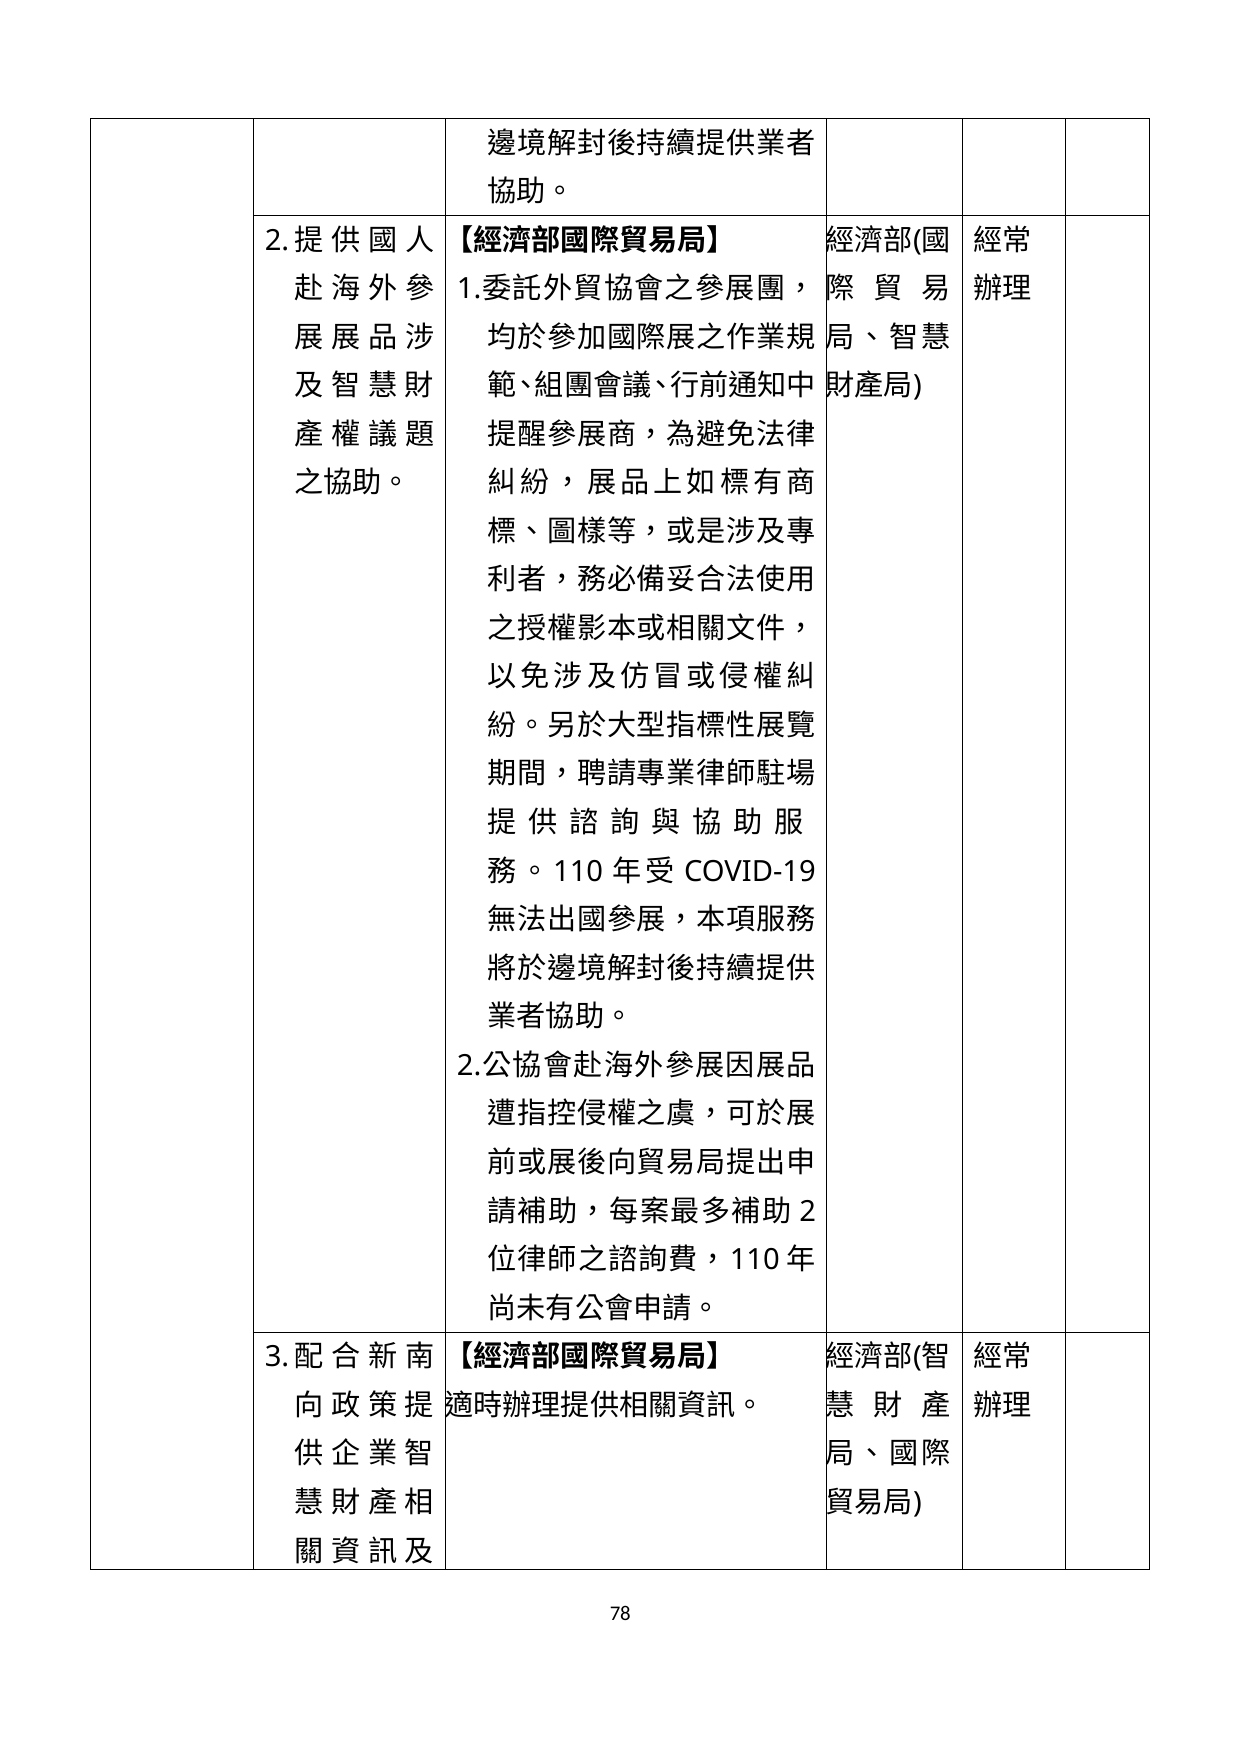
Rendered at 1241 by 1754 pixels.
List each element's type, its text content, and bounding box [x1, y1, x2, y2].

table_cell 經常辦理 [963, 1333, 1065, 1569]
table_cell 邊境解封後持續提供業者協助。 [446, 119, 826, 215]
table_cell 提供國人赴海外參展展品涉及智慧財產權議題之協助。 [254, 216, 445, 1332]
table_cell [1066, 216, 1149, 1332]
table_cell 經濟部(國際貿易局、智慧財產局) [827, 216, 962, 1332]
table_cell [254, 119, 445, 215]
table_cell [91, 119, 253, 1569]
table_cell 【經濟部國際貿易局】 適時辦理提供相關資訊。 [446, 1333, 826, 1569]
table_cell [1066, 119, 1149, 215]
table_cell [827, 119, 962, 215]
table_cell 【經濟部國際貿易局】 1.委託外貿協會之參展團，均於參加國際展之作業規範、組團會議、行前通知中提醒參展商，為避免法律糾紛，展品上如標有商標、圖樣等，或是涉及專利者，務必備妥合法使用之授權影本或相關文件，以免涉及仿冒或侵權糾紛。另於大型指標性展覽期間，聘請專業律師駐場提供諮詢與協助服務。110年受COVID-19無法出國參展，本項服務將於邊境解封後持續提供業者協助。 2.公協會赴海外參展因展品遭指控侵權之虞，可於展前或展後向貿易局提出申請補助，每案最多補助2位律師之諮詢費，110年尚未有公會申請。 [446, 216, 826, 1332]
table_cell 經濟部(智慧財產局、國際貿易局) [827, 1333, 962, 1569]
table_cell [1066, 1333, 1149, 1569]
table_cell [963, 119, 1065, 215]
table_cell 配合新南向政策提供企業智慧財產相關資訊及協助。 [254, 1333, 445, 1569]
table_cell 經常辦理 [963, 216, 1065, 1332]
